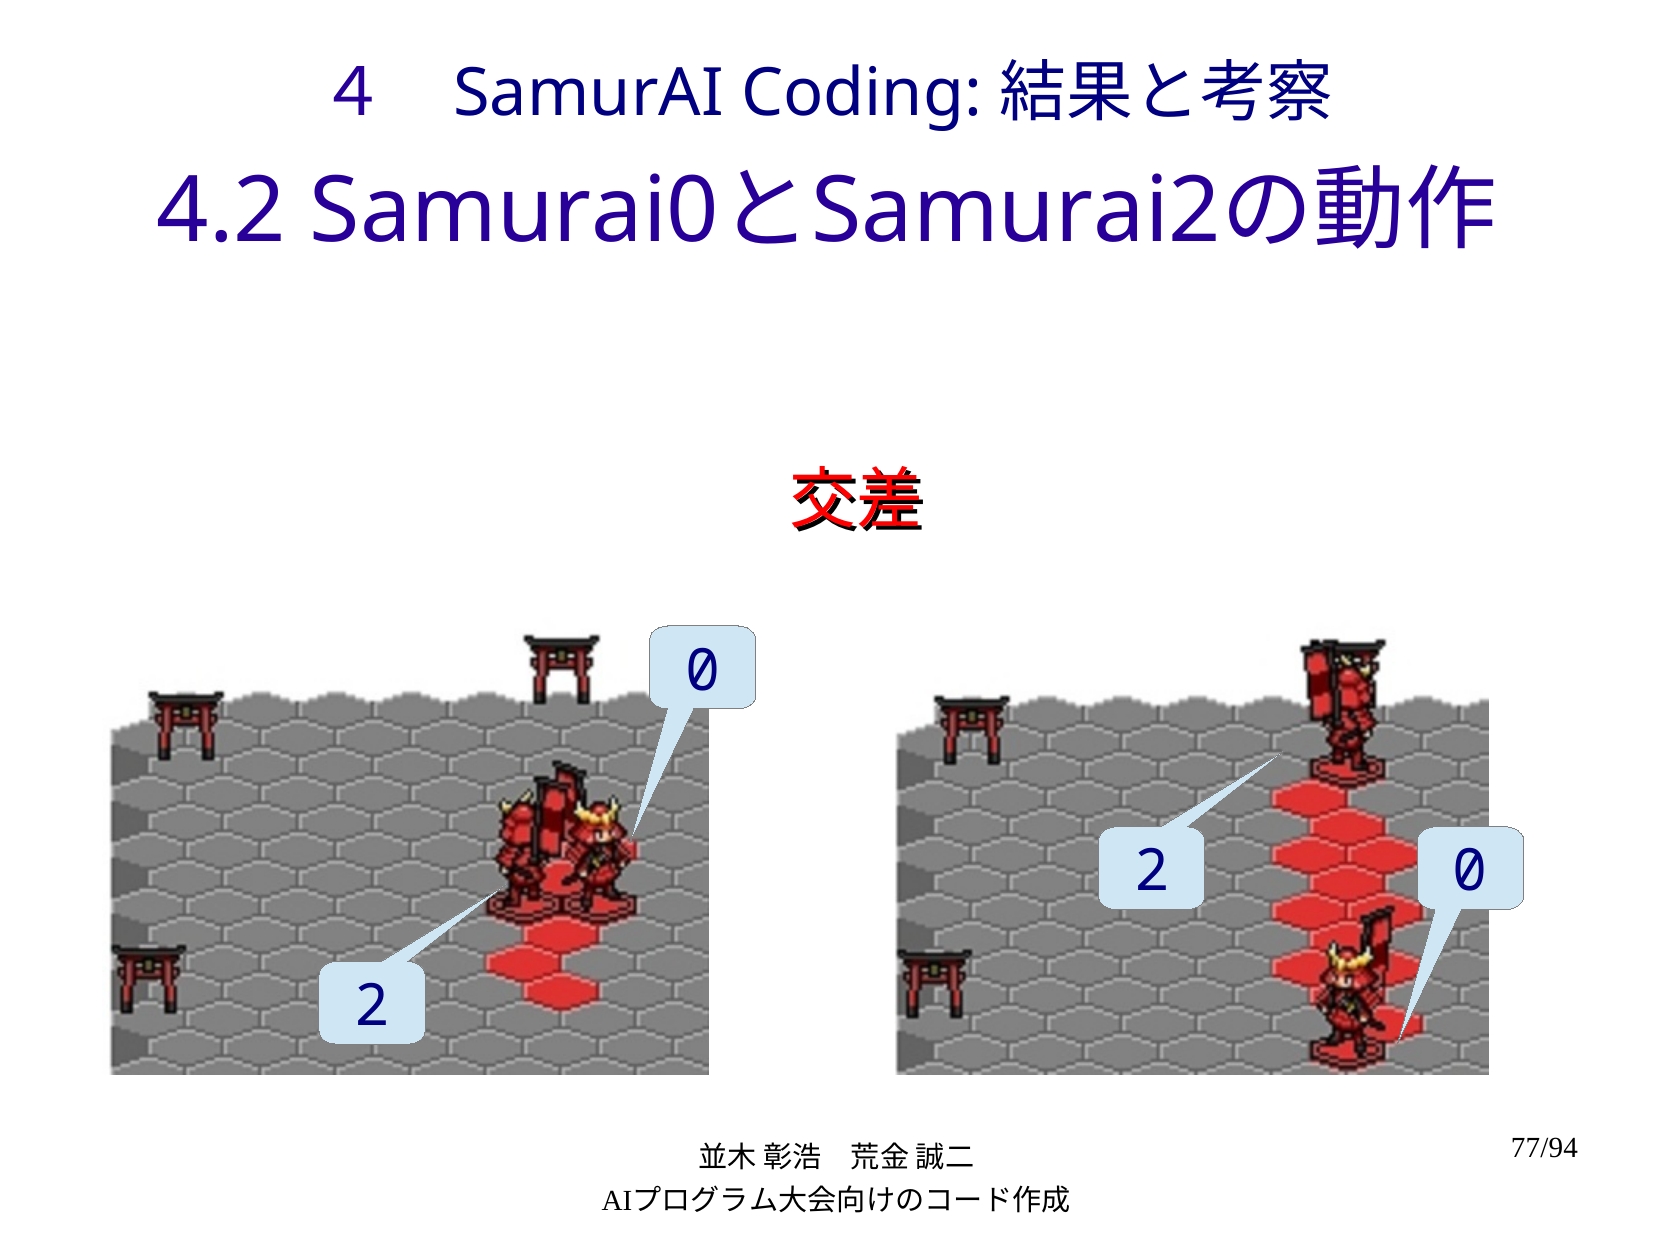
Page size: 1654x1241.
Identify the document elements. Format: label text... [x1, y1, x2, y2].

text_box 0 [629, 625, 756, 843]
text_box 2 [318, 884, 507, 1045]
picture [894, 615, 1489, 1075]
text_box 2 [1098, 749, 1286, 910]
title ４ SamurAI Coding: 結果と考察 4.2 Samurai0とSamurai2の動作 [82, 49, 1571, 257]
list 交差 [118, 324, 1571, 1045]
text_box 0 [1397, 826, 1524, 1044]
picture [102, 617, 709, 1075]
